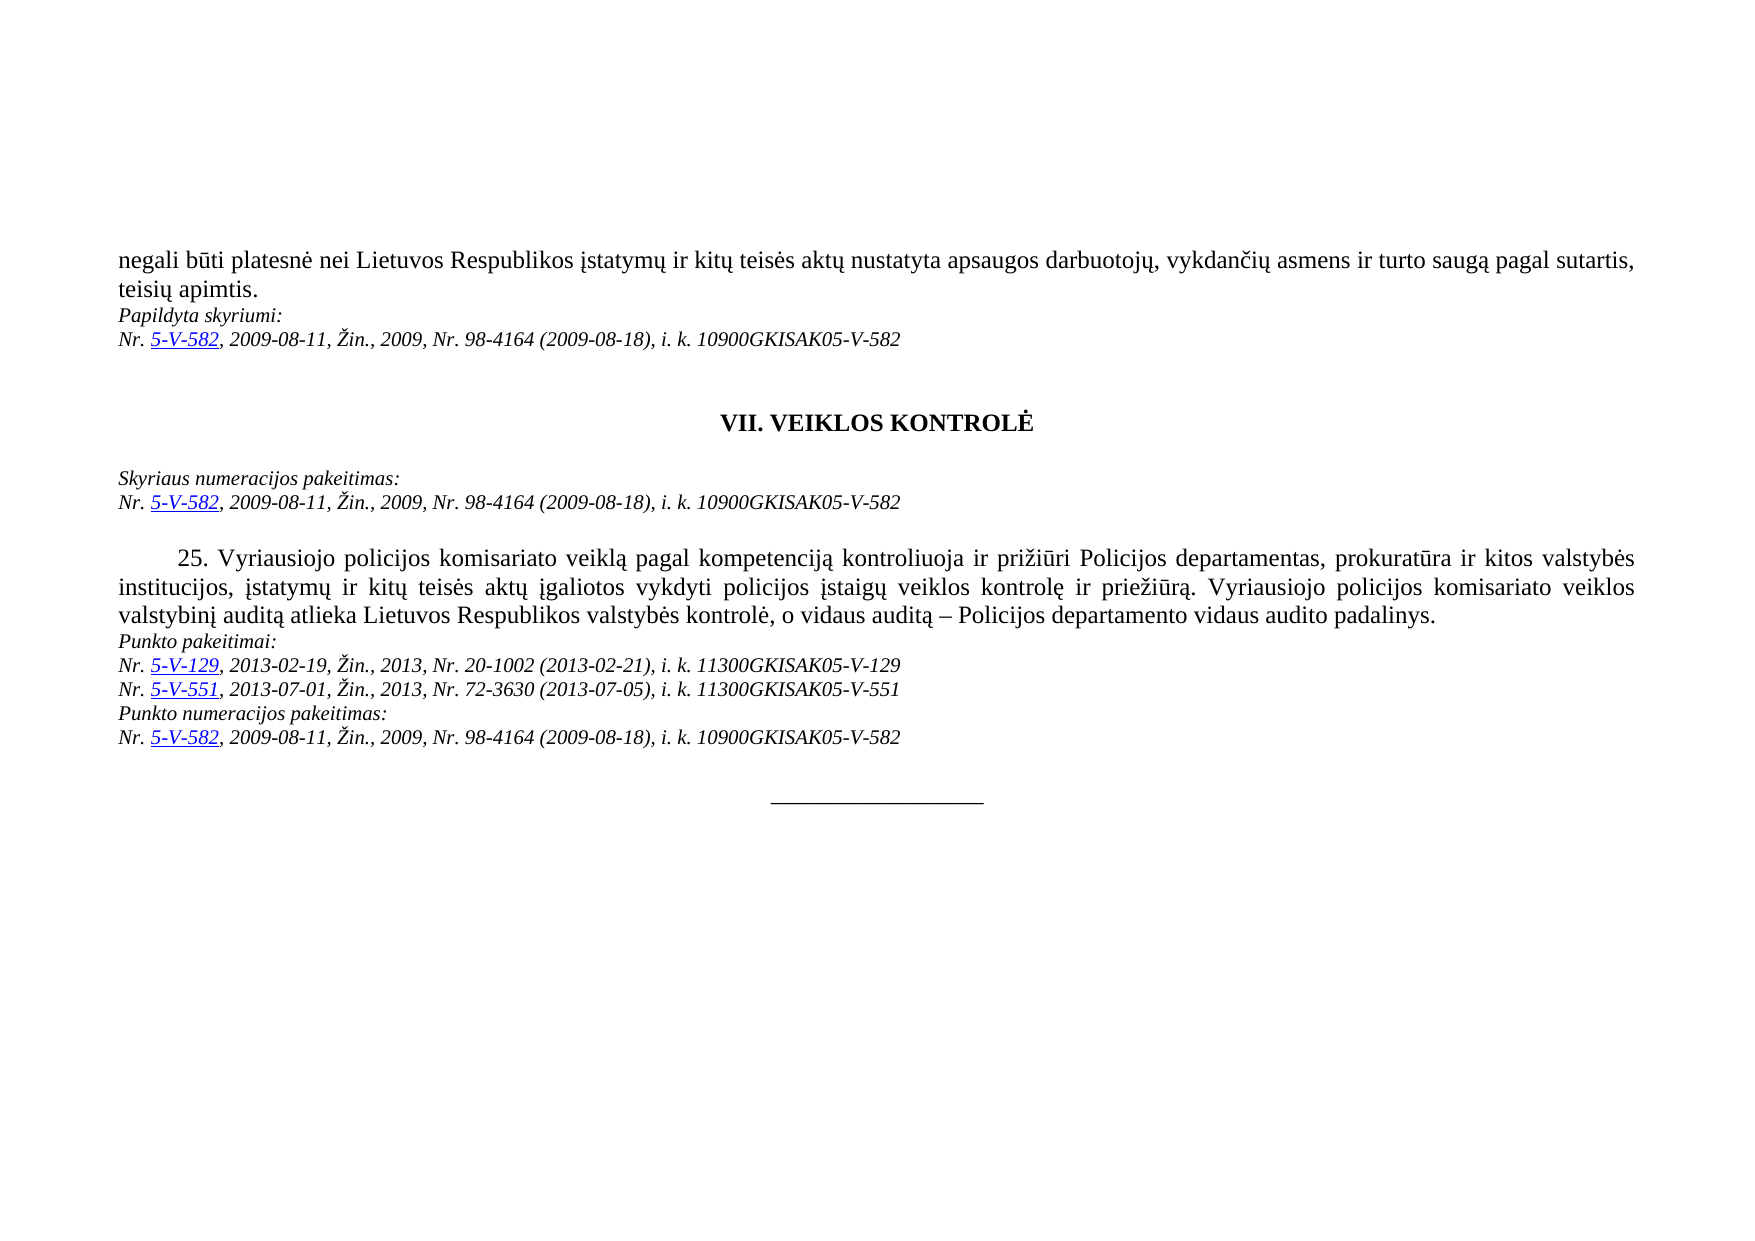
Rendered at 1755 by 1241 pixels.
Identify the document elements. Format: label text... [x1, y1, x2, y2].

text Nr. 5-V-582, 2009-08-11, Žin., 2009, Nr. 98-4164 (2009-08-18), i. k. 10900GKISAK05-V-582 [118, 490, 1636, 514]
text Punkto numeracijos pakeitimas: [118, 701, 1636, 725]
text Papildyta skyriumi: [118, 303, 1636, 327]
text Punkto pakeitimai: [118, 629, 1636, 653]
text Skyriaus numeracijos pakeitimas: [118, 466, 1636, 490]
text VII. VEIKLOS KONTROLĖ [118, 408, 1636, 437]
text negali būti platesnė nei Lietuvos Respublikos įstatymų ir kitų teisės aktų nustatyta apsaugos darbuotojų, vykdančių asmens ir turto saugą pagal sutartis, teisių apimtis. [118, 245, 1636, 303]
text Nr. 5-V-582, 2009-08-11, Žin., 2009, Nr. 98-4164 (2009-08-18), i. k. 10900GKISAK05-V-582 [118, 725, 1636, 749]
text Nr. 5-V-582, 2009-08-11, Žin., 2009, Nr. 98-4164 (2009-08-18), i. k. 10900GKISAK05-V-582 [118, 327, 1636, 351]
text Nr. 5-V-129, 2013-02-19, Žin., 2013, Nr. 20-1002 (2013-02-21), i. k. 11300GKISAK05-V-129 [118, 653, 1636, 677]
text 25. Vyriausiojo policijos komisariato veiklą pagal kompetenciją kontroliuoja ir prižiūri Policijos departamentas, prokuratūra ir kitos valstybės institucijos, įstatymų ir kitų teisės aktų įgaliotos vykdyti policijos įstaigų veiklos kontrolę ir priežiūrą. Vyriausiojo policijos komisariato veiklos valstybinį auditą atlieka Lietuvos Respublikos valstybės kontrolė, o vidaus auditą – Policijos departamento vidaus audito padalinys. [118, 543, 1636, 629]
text Nr. 5-V-551, 2013-07-01, Žin., 2013, Nr. 72-3630 (2013-07-05), i. k. 11300GKISAK05-V-551 [118, 677, 1636, 701]
text _________________ [118, 778, 1636, 807]
